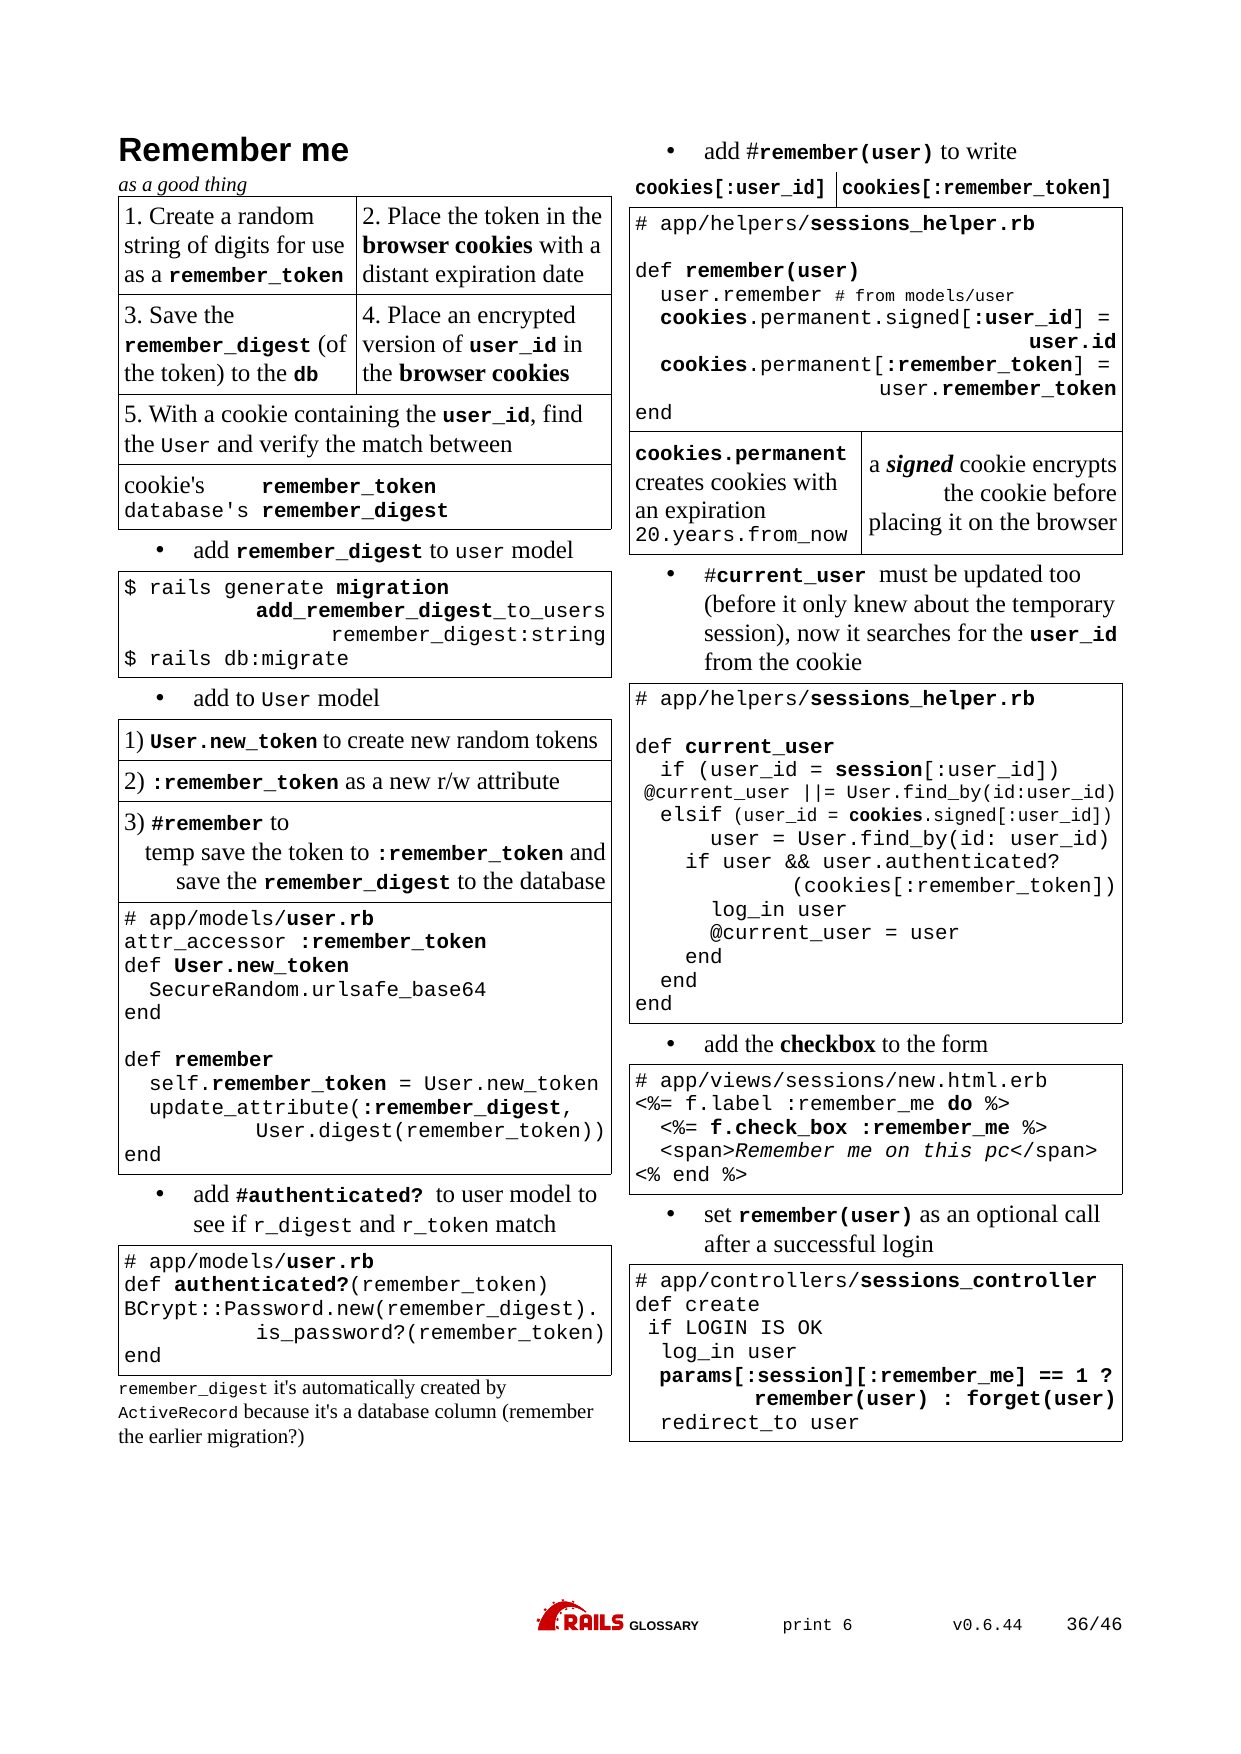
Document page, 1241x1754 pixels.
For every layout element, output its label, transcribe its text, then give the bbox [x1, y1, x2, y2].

table_header # app/controllers/sessions_controller def create if LOGIN IS OK log_in user params[:session][:remember_me] == 1 ? remember(user) : forget(user) redirect_to user [630, 1265, 1122, 1441]
text remember_digest it's automatically created by ActiveRecord because it's a database column (remember the earlier migration?) [118, 1376, 611, 1448]
table_header 2. Place the token in the browser cookies with a distant expiration date [357, 197, 611, 294]
table_header 1. Create a random string of digits for use as a remember_token [119, 197, 356, 294]
table_cell cookie's remember_token database's remember_digest [119, 465, 611, 529]
table_header cookies[:user_id] [629, 172, 836, 207]
list add #remember(user) to write [666, 136, 1122, 165]
list add the checkbox to the form [666, 1029, 1122, 1057]
subtitle Remember me [118, 130, 611, 168]
table_header # app/helpers/sessions_helper.rb def remember(user) user.remember # from models/user cookies.permanent.signed[:user_id] = user.id cookies.permanent[:remember_token] = user.remember_token end [630, 208, 1122, 431]
table_header # app/views/sessions/new.html.erb <%= f.label :remember_me do %> <%= f.check_box :remember_me %> <span>Remember me on this pc</span> <% end %> [630, 1065, 1122, 1193]
table_cell 4. Place an encrypted version of user_id in the browser cookies [357, 295, 611, 394]
table_header a signed cookie encrypts the cookie before placing it on the browser [862, 432, 1122, 553]
list set remember(user) as an optional call after a successful login [666, 1199, 1122, 1258]
table_header 1) User.new_token to create new random tokens [119, 720, 611, 760]
table_header # app/models/user.rb def authenticated?(remember_token) BCrypt::Password.new(remember_digest). is_password?(remember_token) end [119, 1246, 611, 1375]
table_cell 3. Save the remember_digest (of the token) to the db [119, 295, 356, 394]
table_header # app/helpers/sessions_helper.rb def current_user if (user_id = session[:user_id]) @current_user ||= User.find_by(id:user_id) elsif (user_id = cookies.signed[:user_id]) user = User.find_by(id: user_id) if user && user.authenticated? (cookies[:remember_token]) log_in user @current_user = user end end end [630, 684, 1122, 1023]
table_header # app/models/user.rb attr_accessor :remember_token def User.new_token SecureRandom.urlsafe_base64 end def remember self.remember_token = User.new_token update_attribute(:remember_digest, User.digest(remember_token)) end [119, 903, 611, 1173]
table_header $ rails generate migration add_remember_digest_to_users remember_digest:string $ rails db:migrate [119, 572, 611, 677]
table_cell 5. With a cookie containing the user_id, find the User and verify the match between [119, 395, 611, 464]
list add #authenticated? to user model to see if r_digest and r_token match [156, 1179, 611, 1239]
text as a good thing [118, 171, 611, 196]
table_header cookies.permanent creates cookies with an expiration 20.years.from_now [630, 432, 861, 553]
table_cell 3) #remember to temp save the token to :remember_token and save the remember_digest to the database [119, 802, 611, 902]
list add to User model [156, 683, 611, 713]
list #current_user must be updated too (before it only knew about the temporary session), now it searches for the user_id from the cookie [666, 559, 1122, 676]
table_cell 2) :remember_token as a new r/w attribute [119, 761, 611, 801]
table_header cookies[:remember_token] [837, 172, 1122, 207]
list add remember_digest to user model [156, 535, 611, 565]
